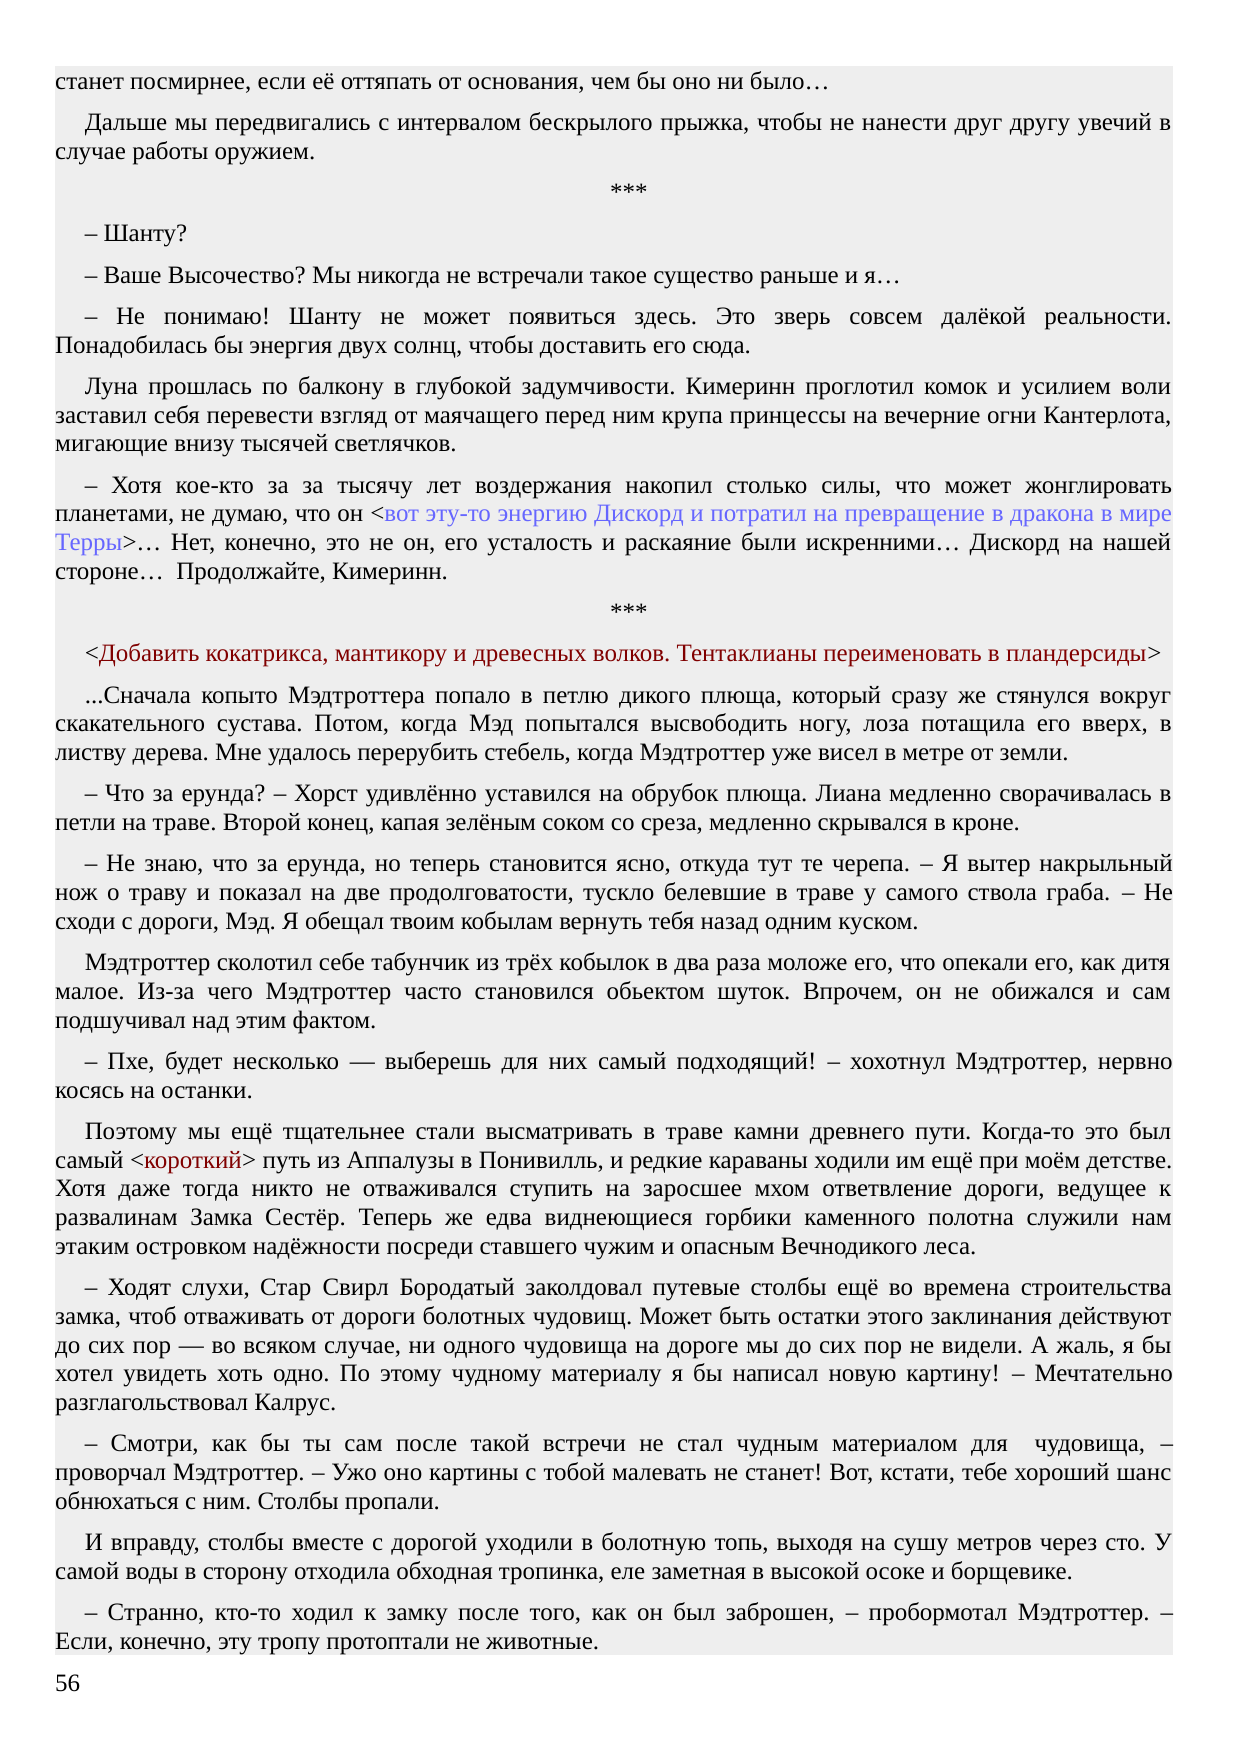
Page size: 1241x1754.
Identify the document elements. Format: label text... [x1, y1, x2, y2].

text – Ходят слухи, Стар Cвирл Бородатый заколдовал путевые столбы ещё во времена строительства замка, чтоб отваживать от дороги болотных чудовищ. Может быть остатки этого заклинания действуют до сих пор — во всяком случае, ни одного чудовища на дороге мы до сих пор не видели. А жаль, я бы хотел увидеть хоть одно. По этому чудному материалу я бы написал новую картину! – Мечтательно разглагольствовал Калрус. [55, 1272, 1173, 1416]
text Мэдтроттер сколотил себе табунчик из трёх кобылок в два раза моложе его, что опекали его, как дитя малое. Из-за чего Мэдтроттер часто становился обьектом шуток. Впрочем, он не обижался и сам подшучивал над этим фактом. [55, 947, 1173, 1033]
text ...Сначала копыто Мэдтроттера попало в петлю дикого плюща, который сразу же стянулся вокруг скакательного сустава. Потом, когда Мэд попытался высвободить ногу, лоза потащила его вверх, в листву дерева. Мне удалось перерубить стебель, когда Мэдтроттер уже висел в метре от земли. [55, 680, 1173, 766]
text Дальше мы передвигались с интервалом бескрылого прыжка, чтобы не нанести друг другу увечий в случае работы оружием. [55, 107, 1173, 165]
text – Не понимаю! Шанту не может появиться здесь. Это зверь совсем далёкой реальности. Понадобилась бы энергия двух солнц, чтобы доставить его сюда. [55, 301, 1173, 358]
text – Что за ерунда? – Хорст удивлённо уставился на обрубок плюща. Лиана медленно сворачивалась в петли на траве. Второй конец, капая зелёным соком со среза, медленно скрывался в кроне. [55, 778, 1173, 836]
text – Хотя кое-кто за за тысячу лет воздержания накопил столько силы, что может жонглировать планетами, не думаю, что он <вот эту-то энергию Дискорд и потратил на превращение в дракона в мире Терры>… Нет, конечно, это не он, его усталость и раскаяние были искренними… Дискорд на нашей стороне… Продолжайте, Кимеринн. [55, 470, 1173, 585]
text – Ваше Высочество? Мы никогда не встречали такое существо раньше и я… [55, 260, 1173, 288]
text станет посмирнее, если её оттяпать от основания, чем бы оно ни было… [55, 66, 1173, 95]
text – Шанту? [55, 218, 1173, 247]
text *** [55, 177, 1173, 206]
text *** [55, 597, 1173, 626]
text <Добавить кокатрикса, мантикору и древесных волков. Тентаклианы переименовать в пландерсиды> [55, 638, 1173, 667]
text – Не знаю, что за ерунда, но теперь становится ясно, откуда тут те черепа. – Я вытер накрыльный нож о траву и показал на две продолговатости, тускло белевшие в траве у самого ствола граба. – Не сходи с дороги, Мэд. Я обещал твоим кобылам вернуть тебя назад одним куском. [55, 848, 1173, 935]
text – Странно, кто-то ходил к замку после того, как он был заброшен, – пробормотал Мэдтроттер. – Если, конечно, эту тропу протоптали не животные. [55, 1597, 1173, 1655]
text Луна прошлась по балкону в глубокой задумчивости. Кимеринн проглотил комок и усилием воли заставил себя перевести взгляд от маячащего перед ним крупа принцессы на вечерние огни Кантерлота, мигающие внизу тысячей светлячков. [55, 371, 1173, 457]
text Поэтому мы ещё тщательнее стали высматривать в траве камни древнего пути. Когда-то это был самый <короткий> путь из Аппалузы в Понивилль, и редкие караваны ходили им ещё при моём детстве. Хотя даже тогда никто не отваживался ступить на заросшее мхом ответвление дороги, ведущее к развалинам Замка Сестёр. Теперь же едва виднеющиеся горбики каменного полотна служили нам этаким островком надёжности посреди ставшего чужим и опасным Вечнодикого леса. [55, 1116, 1173, 1260]
text – Смотри, как бы ты сам после такой встречи не стал чудным материалом для чудовища, – проворчал Мэдтроттер. – Ужо оно картины с тобой малевать не станет! Вот, кстати, тебе хороший шанс обнюхаться с ним. Столбы пропали. [55, 1428, 1173, 1515]
text И вправду, столбы вместе с дорогой уходили в болотную топь, выходя на сушу метров через сто. У самой воды в сторону отходила обходная тропинка, еле заметная в высокой осоке и борщевике. [55, 1527, 1173, 1585]
text – Пхе, будет несколько — выберешь для них самый подходящий! – хохотнул Мэдтроттер, нервно косясь на останки. [55, 1046, 1173, 1103]
